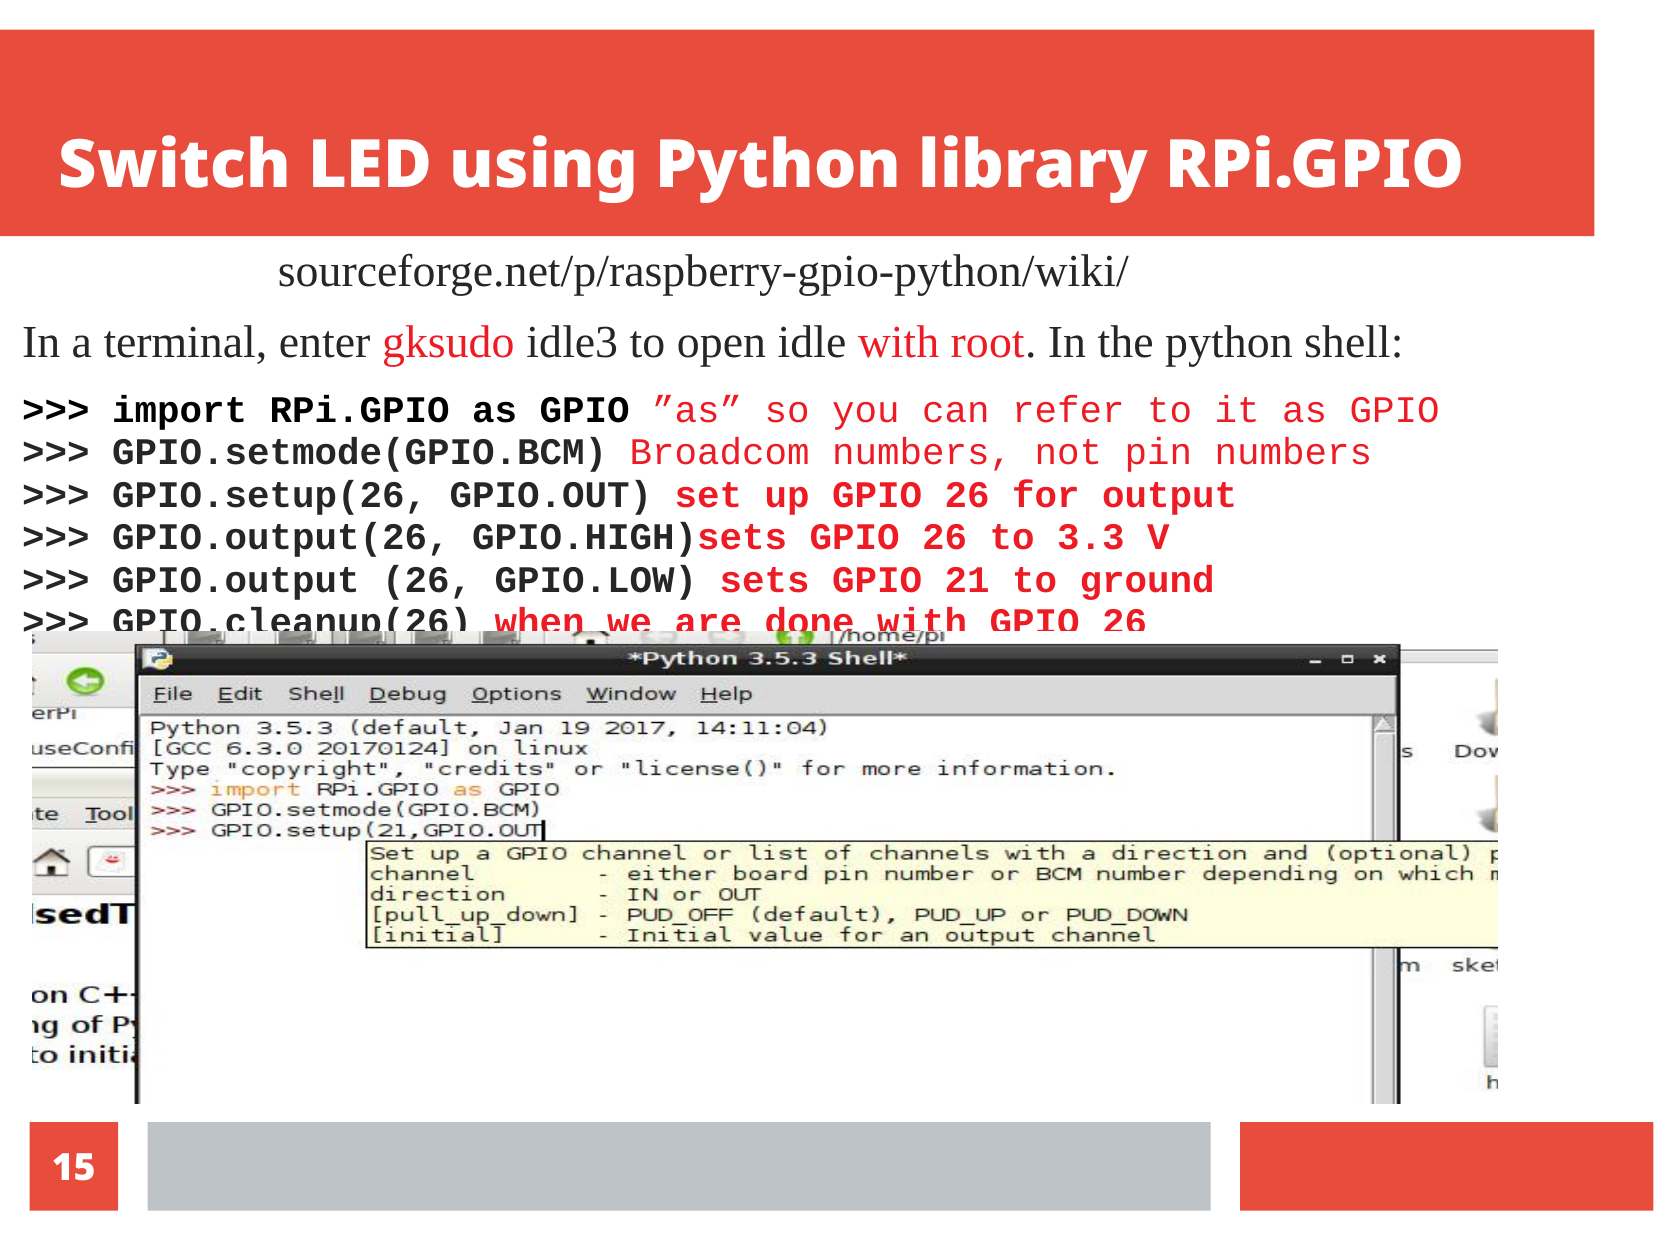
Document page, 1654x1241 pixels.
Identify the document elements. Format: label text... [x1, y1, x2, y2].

title Switch LED using Python library RPi.GPIO [59, 59, 1595, 207]
picture [32, 631, 1498, 1104]
text_box sourceforge.net/p/raspberry-gpio-python/wiki/ [263, 238, 1259, 309]
text_box In a terminal, enter gksudo idle3 to open idle with root. In the python shell: >>> import RPi.GPIO as GPIO ”as” so you can refer to it as GPIO >>> GPIO.setmode(GPIO.BCM) Broadcom numbers, not pin numbers >>> GPIO.setup(26, GPIO.OUT) set up GPIO 26 for output >>> GPIO.output(26, GPIO.HIGH)sets GPIO 26 to 3.3 V >>> GPIO.output (26, GPIO.LOW) sets GPIO 21 to ground >>> GPIO.cleanup(26) when we are done with GPIO 26 [7, 309, 1498, 632]
